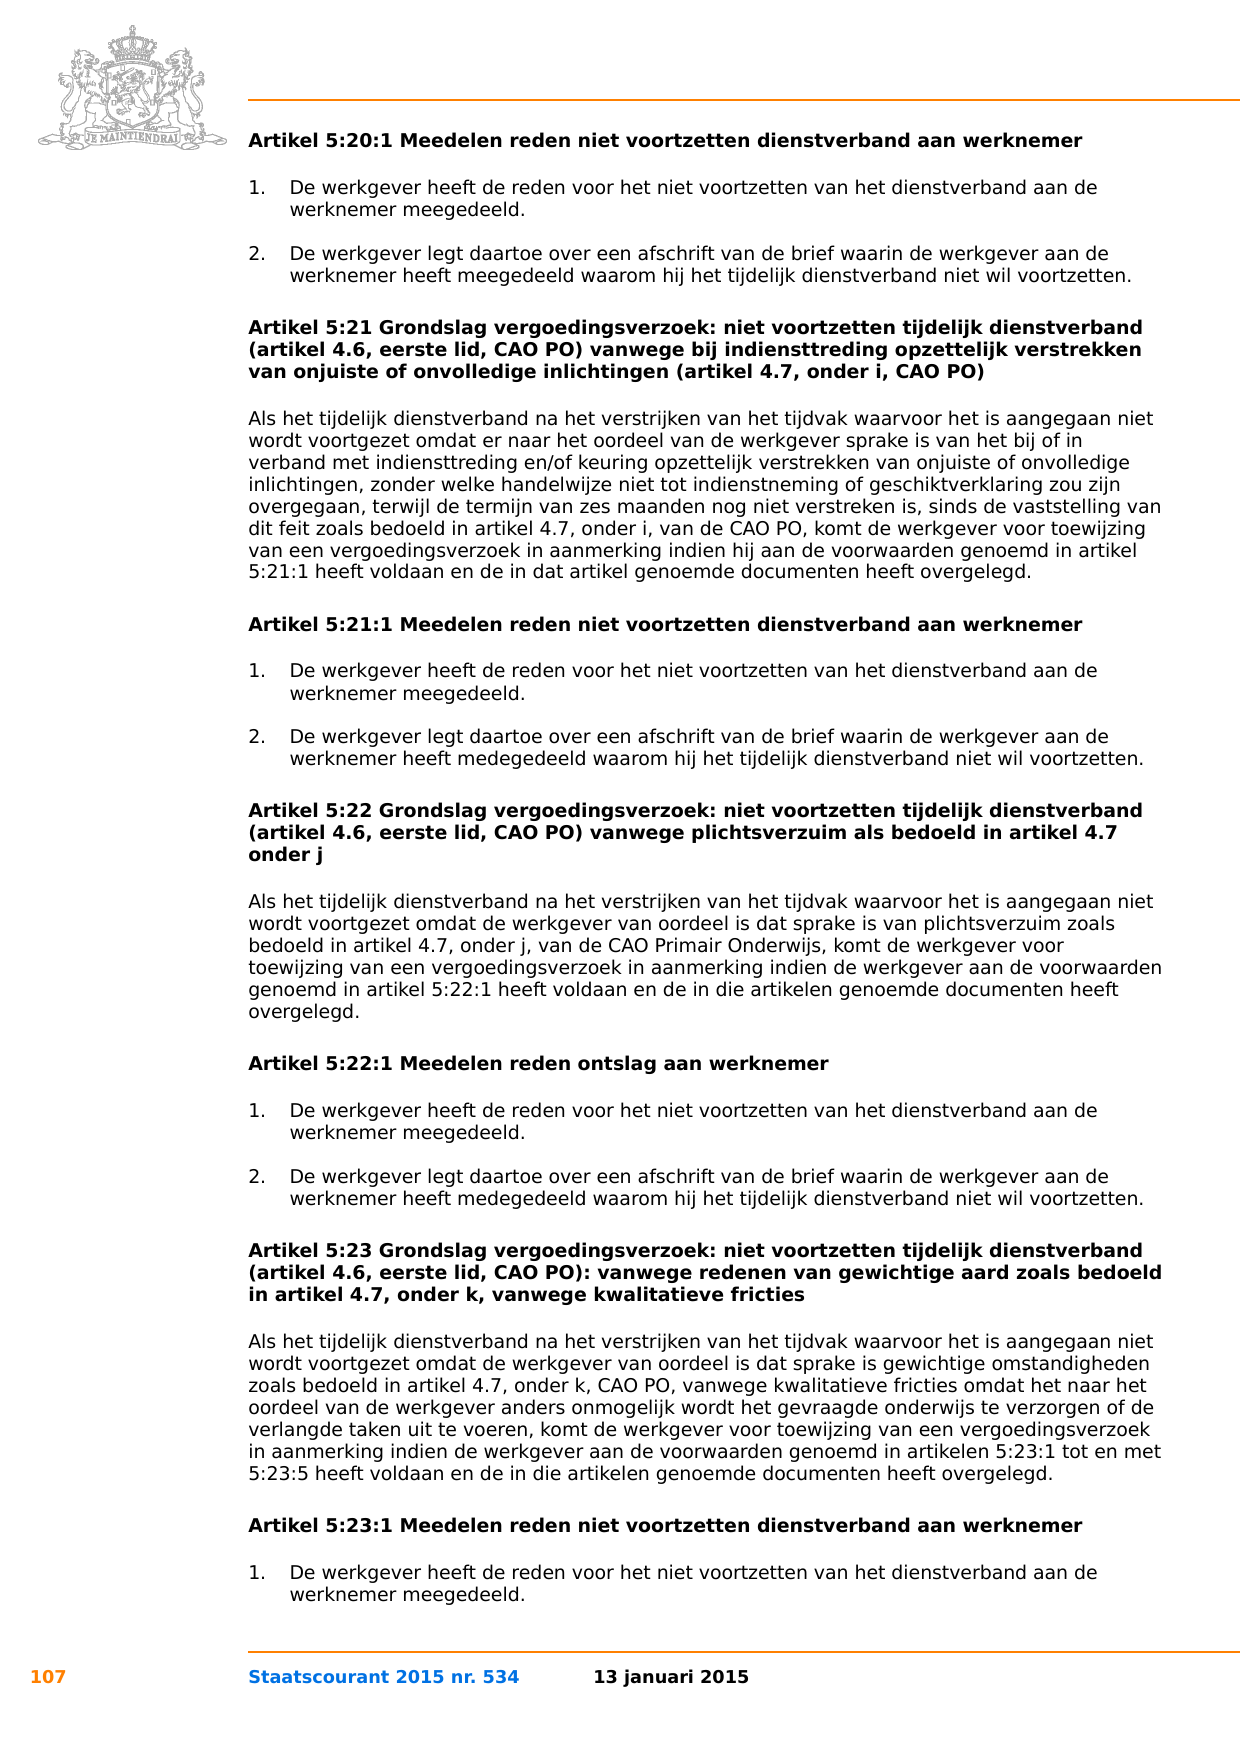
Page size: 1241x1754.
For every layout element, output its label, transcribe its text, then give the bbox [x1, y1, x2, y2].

subtitle Artikel 5:21:1 Meedelen reden niet voortzetten dienstverband aan werknemer [248, 613, 1163, 635]
subtitle Artikel 5:20:1 Meedelen reden niet voortzetten dienstverband aan werknemer [248, 130, 1163, 152]
subtitle Artikel 5:21 Grondslag vergoedingsverzoek: niet voortzetten tijdelijk dienstverband (artikel 4.6, eerste lid, CAO PO) vanwege bij indiensttreding opzettelijk verstrekken van onjuiste of onvolledige inlichtingen (artikel 4.7, onder i, CAO PO) [248, 317, 1163, 383]
text Als het tijdelijk dienstverband na het verstrijken van het tijdvak waarvoor het is aangegaan niet wordt voortgezet omdat de werkgever van oordeel is dat sprake is gewichtige omstandigheden zoals bedoeld in artikel 4.7, onder k, CAO PO, vanwege kwalitatieve fricties omdat het naar het oordeel van de werkgever anders onmogelijk wordt het gevraagde onderwijs te verzorgen of de verlangde taken uit te voeren, komt de werkgever voor toewijzing van een vergoedingsverzoek in aanmerking indien de werkgever aan de voorwaarden genoemd in artikelen 5:23:1 tot en met 5:23:5 heeft voldaan en de in die artikelen genoemde documenten heeft overgelegd. [248, 1331, 1163, 1484]
text 1. De werkgever heeft de reden voor het niet voortzetten van het dienstverband aan de werknemer meegedeeld. [248, 1100, 1163, 1144]
text 1. De werkgever heeft de reden voor het niet voortzetten van het dienstverband aan de werknemer meegedeeld. [248, 1562, 1163, 1606]
text 1. De werkgever heeft de reden voor het niet voortzetten van het dienstverband aan de werknemer meegedeeld. [248, 177, 1163, 221]
text 1. De werkgever heeft de reden voor het niet voortzetten van het dienstverband aan de werknemer meegedeeld. [248, 660, 1163, 704]
subtitle Artikel 5:22 Grondslag vergoedingsverzoek: niet voortzetten tijdelijk dienstverband (artikel 4.6, eerste lid, CAO PO) vanwege plichtsverzuim als bedoeld in artikel 4.7 onder j [248, 800, 1163, 866]
text Als het tijdelijk dienstverband na het verstrijken van het tijdvak waarvoor het is aangegaan niet wordt voortgezet omdat er naar het oordeel van de werkgever sprake is van het bij of in verband met indiensttreding en/of keuring opzettelijk verstrekken van onjuiste of onvolledige inlichtingen, zonder welke handelwijze niet tot indienstneming of geschiktverklaring zou zijn overgegaan, terwijl de termijn van zes maanden nog niet verstreken is, sinds de vaststelling van dit feit zoals bedoeld in artikel 4.7, onder i, van de CAO PO, komt de werkgever voor toewijzing van een vergoedingsverzoek in aanmerking indien hij aan de voorwaarden genoemd in artikel 5:21:1 heeft voldaan en de in dat artikel genoemde documenten heeft overgelegd. [248, 408, 1163, 583]
subtitle Artikel 5:23 Grondslag vergoedingsverzoek: niet voortzetten tijdelijk dienstverband (artikel 4.6, eerste lid, CAO PO): vanwege redenen van gewichtige aard zoals bedoeld in artikel 4.7, onder k, vanwege kwalitatieve fricties [248, 1240, 1163, 1306]
subtitle Artikel 5:22:1 Meedelen reden ontslag aan werknemer [248, 1053, 1163, 1075]
picture [38, 25, 227, 150]
subtitle Artikel 5:23:1 Meedelen reden niet voortzetten dienstverband aan werknemer [248, 1514, 1163, 1537]
text 2. De werkgever legt daartoe over een afschrift van de brief waarin de werkgever aan de werknemer heeft medegedeeld waarom hij het tijdelijk dienstverband niet wil voortzetten. [248, 1166, 1163, 1210]
text 2. De werkgever legt daartoe over een afschrift van de brief waarin de werkgever aan de werknemer heeft meegedeeld waarom hij het tijdelijk dienstverband niet wil voortzetten. [248, 243, 1163, 287]
text Als het tijdelijk dienstverband na het verstrijken van het tijdvak waarvoor het is aangegaan niet wordt voortgezet omdat de werkgever van oordeel is dat sprake is van plichtsverzuim zoals bedoeld in artikel 4.7, onder j, van de CAO Primair Onderwijs, komt de werkgever voor toewijzing van een vergoedingsverzoek in aanmerking indien de werkgever aan de voorwaarden genoemd in artikel 5:22:1 heeft voldaan en de in die artikelen genoemde documenten heeft overgelegd. [248, 891, 1163, 1023]
text 2. De werkgever legt daartoe over een afschrift van de brief waarin de werkgever aan de werknemer heeft medegedeeld waarom hij het tijdelijk dienstverband niet wil voortzetten. [248, 726, 1163, 770]
